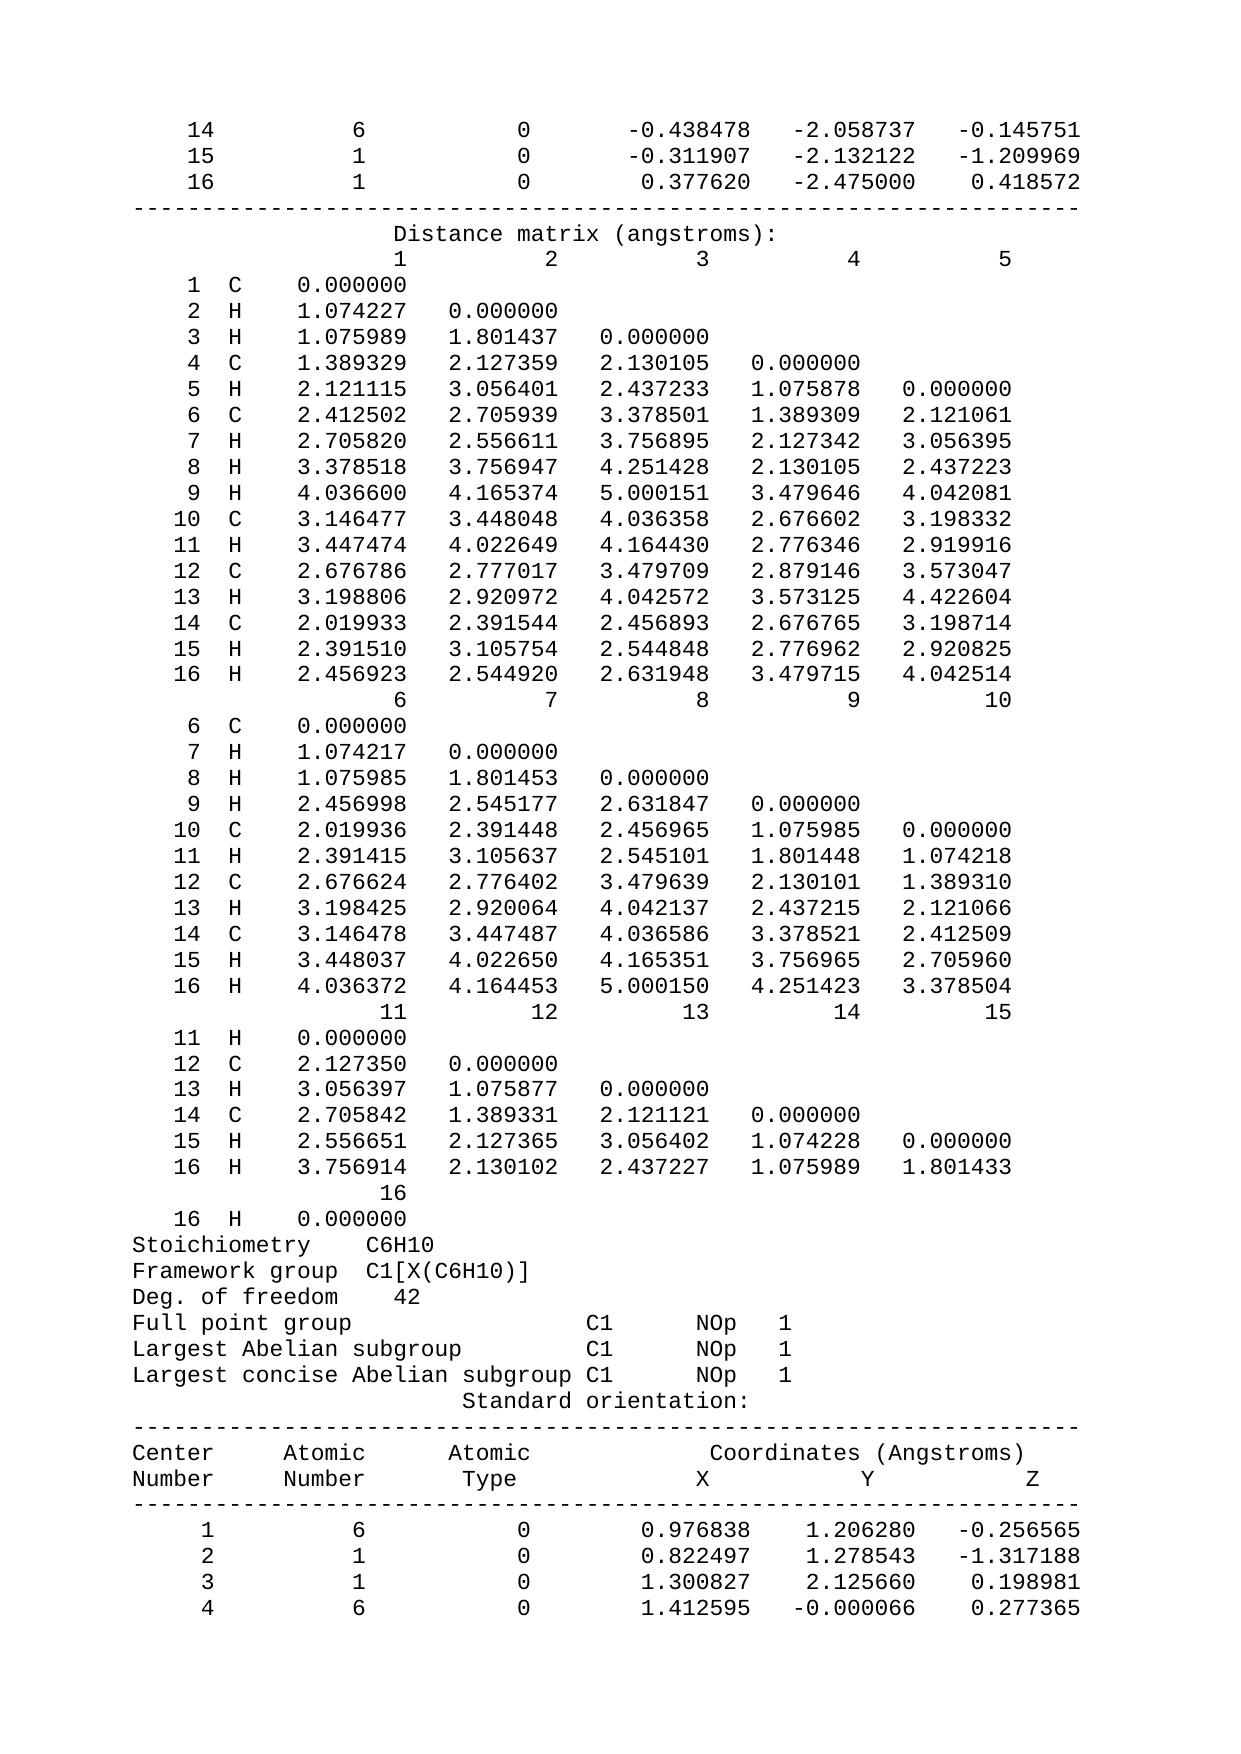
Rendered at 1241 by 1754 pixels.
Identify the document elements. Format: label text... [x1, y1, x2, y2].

text 1 2 3 4 5 [118, 248, 1122, 274]
text 2 1 0 0.822497 1.278543 -1.317188 [118, 1545, 1122, 1571]
text 8 H 3.378518 3.756947 4.251428 2.130105 2.437223 [118, 455, 1122, 481]
text 16 H 0.000000 [118, 1207, 1122, 1233]
text 12 C 2.127350 0.000000 [118, 1052, 1122, 1078]
text 7 H 1.074217 0.000000 [118, 741, 1122, 767]
text 6 7 8 9 10 [118, 689, 1122, 715]
text 9 H 2.456998 2.545177 2.631847 0.000000 [118, 792, 1122, 818]
text 13 H 3.198425 2.920064 4.042137 2.437215 2.121066 [118, 896, 1122, 922]
text 8 H 1.075985 1.801453 0.000000 [118, 767, 1122, 792]
text Standard orientation: [118, 1389, 1122, 1415]
text 15 H 2.556651 2.127365 3.056402 1.074228 0.000000 [118, 1130, 1122, 1156]
text 6 C 2.412502 2.705939 3.378501 1.389309 2.121061 [118, 403, 1122, 429]
text 15 1 0 -0.311907 -2.132122 -1.209969 [118, 144, 1122, 170]
text 4 C 1.389329 2.127359 2.130105 0.000000 [118, 352, 1122, 377]
text Deg. of freedom 42 [118, 1285, 1122, 1311]
text 2 H 1.074227 0.000000 [118, 300, 1122, 326]
text Full point group C1 NOp 1 [118, 1311, 1122, 1337]
text 5 H 2.121115 3.056401 2.437233 1.075878 0.000000 [118, 377, 1122, 403]
text 11 H 3.447474 4.022649 4.164430 2.776346 2.919916 [118, 533, 1122, 559]
text 3 1 0 1.300827 2.125660 0.198981 [118, 1571, 1122, 1597]
text 14 C 2.019933 2.391544 2.456893 2.676765 3.198714 [118, 611, 1122, 637]
text 13 H 3.056397 1.075877 0.000000 [118, 1078, 1122, 1104]
text 7 H 2.705820 2.556611 3.756895 2.127342 3.056395 [118, 429, 1122, 455]
text Number Number Type X Y Z [118, 1467, 1122, 1493]
text 14 C 3.146478 3.447487 4.036586 3.378521 2.412509 [118, 922, 1122, 948]
text 10 C 2.019936 2.391448 2.456965 1.075985 0.000000 [118, 818, 1122, 844]
text 4 6 0 1.412595 -0.000066 0.277365 [118, 1597, 1122, 1622]
text Framework group C1[X(C6H10)] [118, 1259, 1122, 1285]
text 10 C 3.146477 3.448048 4.036358 2.676602 3.198332 [118, 507, 1122, 533]
text 1 6 0 0.976838 1.206280 -0.256565 [118, 1519, 1122, 1545]
text Stoichiometry C6H10 [118, 1233, 1122, 1259]
text Largest concise Abelian subgroup C1 NOp 1 [118, 1363, 1122, 1389]
text 16 H 4.036372 4.164453 5.000150 4.251423 3.378504 [118, 974, 1122, 1000]
text 12 C 2.676624 2.776402 3.479639 2.130101 1.389310 [118, 870, 1122, 896]
text 16 [118, 1182, 1122, 1207]
text 12 C 2.676786 2.777017 3.479709 2.879146 3.573047 [118, 559, 1122, 585]
text 13 H 3.198806 2.920972 4.042572 3.573125 4.422604 [118, 585, 1122, 611]
text 15 H 2.391510 3.105754 2.544848 2.776962 2.920825 [118, 637, 1122, 663]
text Center Atomic Atomic Coordinates (Angstroms) [118, 1441, 1122, 1467]
text 9 H 4.036600 4.165374 5.000151 3.479646 4.042081 [118, 481, 1122, 507]
text --------------------------------------------------------------------- [118, 1415, 1122, 1441]
text Largest Abelian subgroup C1 NOp 1 [118, 1337, 1122, 1363]
text 11 12 13 14 15 [118, 1000, 1122, 1026]
text 15 H 3.448037 4.022650 4.165351 3.756965 2.705960 [118, 948, 1122, 974]
text 14 C 2.705842 1.389331 2.121121 0.000000 [118, 1104, 1122, 1130]
text 16 H 3.756914 2.130102 2.437227 1.075989 1.801433 [118, 1156, 1122, 1182]
text --------------------------------------------------------------------- [118, 1493, 1122, 1519]
text 11 H 0.000000 [118, 1026, 1122, 1052]
text 16 1 0 0.377620 -2.475000 0.418572 [118, 170, 1122, 196]
text 1 C 0.000000 [118, 274, 1122, 300]
text 16 H 2.456923 2.544920 2.631948 3.479715 4.042514 [118, 663, 1122, 689]
text --------------------------------------------------------------------- [118, 196, 1122, 222]
text 3 H 1.075989 1.801437 0.000000 [118, 326, 1122, 352]
text 6 C 0.000000 [118, 715, 1122, 741]
text 14 6 0 -0.438478 -2.058737 -0.145751 [118, 118, 1122, 144]
text Distance matrix (angstroms): [118, 222, 1122, 248]
text 11 H 2.391415 3.105637 2.545101 1.801448 1.074218 [118, 844, 1122, 870]
